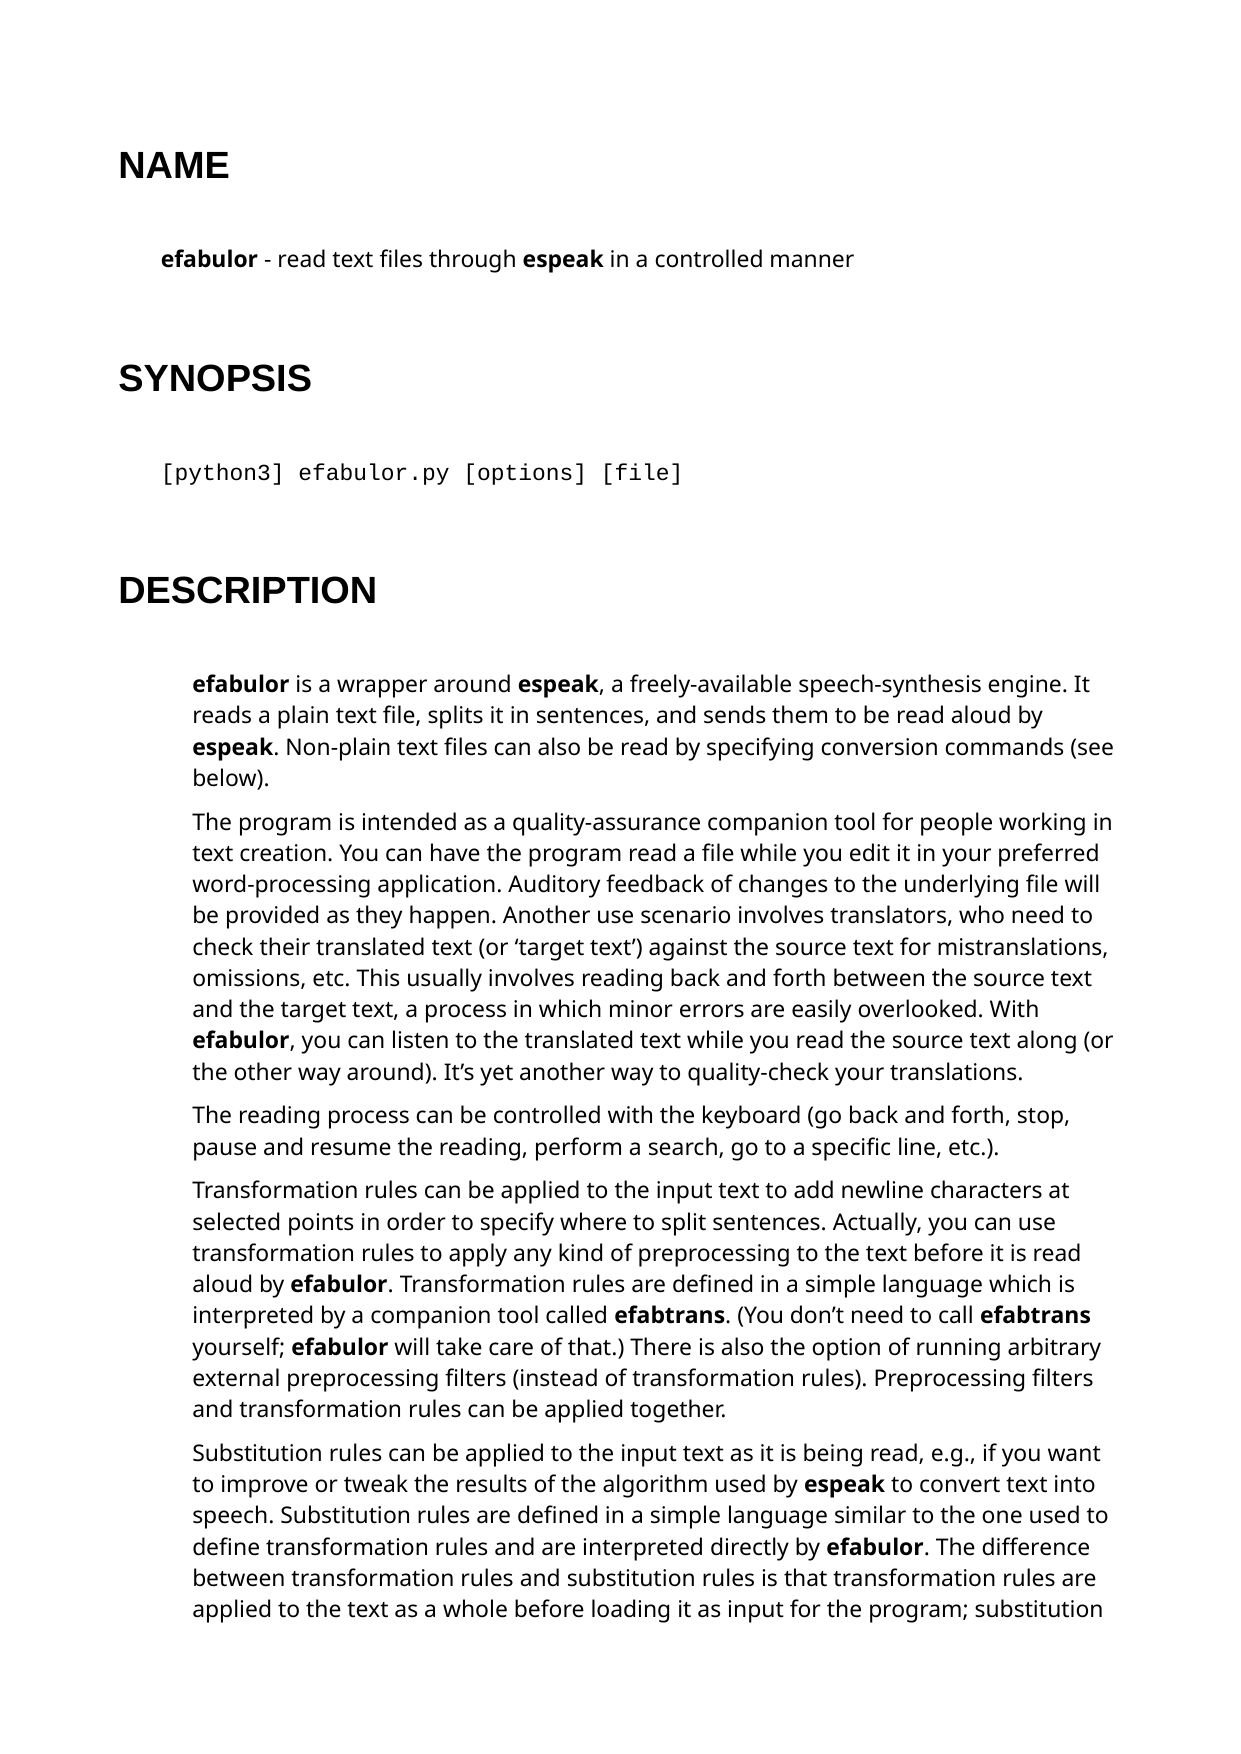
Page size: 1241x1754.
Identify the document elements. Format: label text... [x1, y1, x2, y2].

subtitle NAME [118, 143, 1122, 187]
text The program is intended as a quality-assurance companion tool for people working in text creation. You can have the program read a file while you edit it in your preferred word‑processing application. Auditory feedback of changes to the underlying file will be provided as they happen. Another use scenario involves translators, who need to check their translated text (or ‘target text’) against the source text for mistranslations, omissions, etc. This usually involves reading back and forth between the source text and the target text, a process in which minor errors are easily overlooked. With efabulor, you can listen to the translated text while you read the source text along (or the other way around). It’s yet another way to quality-check your translations. [192, 805, 1122, 1087]
text Substitution rules can be applied to the input text as it is being read, e.g., if you want to improve or tweak the results of the algorithm used by espeak to convert text into speech. Substitution rules are defined in a simple language similar to the one used to define transformation rules and are interpreted directly by efabulor. The difference between transformation rules and substitution rules is that transformation rules are applied to the text as a whole before loading it as input for the program; substitution [192, 1437, 1122, 1624]
text The reading process can be controlled with the keyboard (go back and forth, stop, pause and resume the reading, perform a search, go to a specific line, etc.). [192, 1099, 1122, 1162]
text efabulor is a wrapper around espeak, a freely-available speech-synthesis engine. It reads a plain text file, splits it in sentences, and sends them to be read aloud by espeak. Non-plain text files can also be read by specifying conversion commands (see below). [192, 668, 1122, 793]
subtitle SYNOPSIS [118, 356, 1122, 399]
subtitle DESCRIPTION [118, 568, 1122, 612]
text Transformation rules can be applied to the input text to add newline characters at selected points in order to specify where to split sentences. Actually, you can use transformation rules to apply any kind of preprocessing to the text before it is read aloud by efabulor. Transformation rules are defined in a simple language which is interpreted by a companion tool called efabtrans. (You don’t need to call efabtrans yourself; efabulor will take care of that.) There is also the option of running arbitrary external preprocessing filters (instead of transformation rules). Preprocessing filters and transformation rules can be applied together. [192, 1174, 1122, 1424]
text [python3] efabulor.py [options] [file] [118, 455, 1122, 487]
text efabulor - read text files through espeak in a controlled manner [118, 243, 1122, 274]
